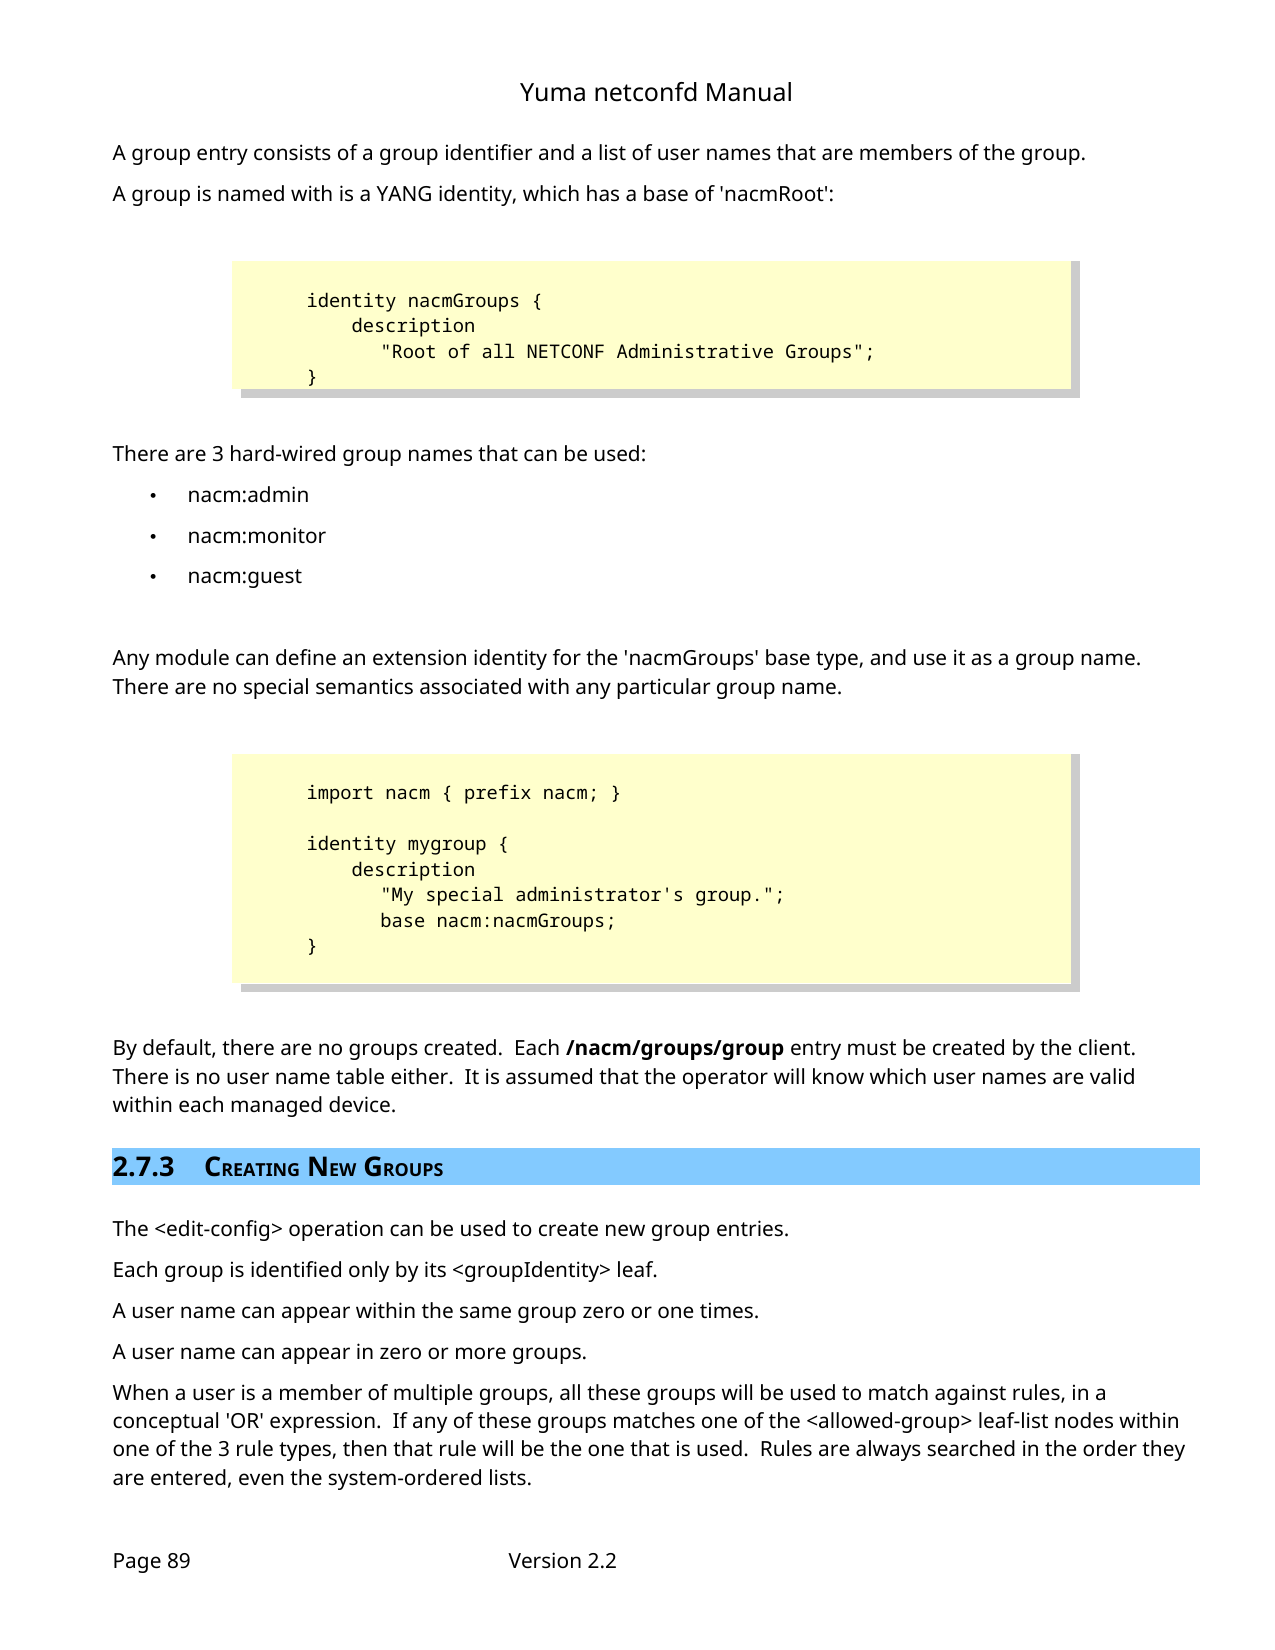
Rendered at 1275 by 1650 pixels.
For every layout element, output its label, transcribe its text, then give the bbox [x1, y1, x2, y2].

text A group is named with is a YANG identity, which has a base of 'nacmRoot': [112, 179, 1200, 208]
text Each group is identified only by its <groupIdentity> leaf. [112, 1255, 1200, 1283]
text A user name can appear within the same group zero or one times. [112, 1296, 1200, 1324]
text A user name can appear in zero or more groups. [112, 1337, 1200, 1365]
text identity nacmGroups { description "Root of all NETCONF Administrative Groups"; } [232, 261, 1071, 389]
text When a user is a member of multiple groups, all these groups will be used to match against rules, in a conceptual 'OR' expression. If any of these groups matches one of the <allowed-group> leaf-list nodes within one of the 3 rule types, then that rule will be the one that is used. Rules are always searched in the order they are entered, even the system-ordered lists. [112, 1378, 1200, 1491]
list nacm:monitor [150, 521, 1200, 549]
subtitle Creating New Groups [112, 1148, 1200, 1185]
text The <edit-config> operation can be used to create new group entries. [112, 1214, 1200, 1242]
text Any module can define an extension identity for the 'nacmGroups' base type, and use it as a group name. There are no special semantics associated with any particular group name. [112, 643, 1200, 700]
text import nacm { prefix nacm; } identity mygroup { description "My special administrator's group."; base nacm:nacmGroups; } [232, 754, 1071, 958]
text There are 3 hard-wired group names that can be used: [112, 439, 1200, 467]
text By default, there are no groups created. Each /nacm/groups/group entry must be created by the client. There is no user name table either. It is assumed that the operator will know which user names are valid within each managed device. [112, 1033, 1200, 1119]
text A group entry consists of a group identifier and a list of user names that are members of the group. [112, 138, 1200, 167]
list nacm:guest [150, 562, 1200, 590]
list nacm:admin [150, 480, 1200, 508]
